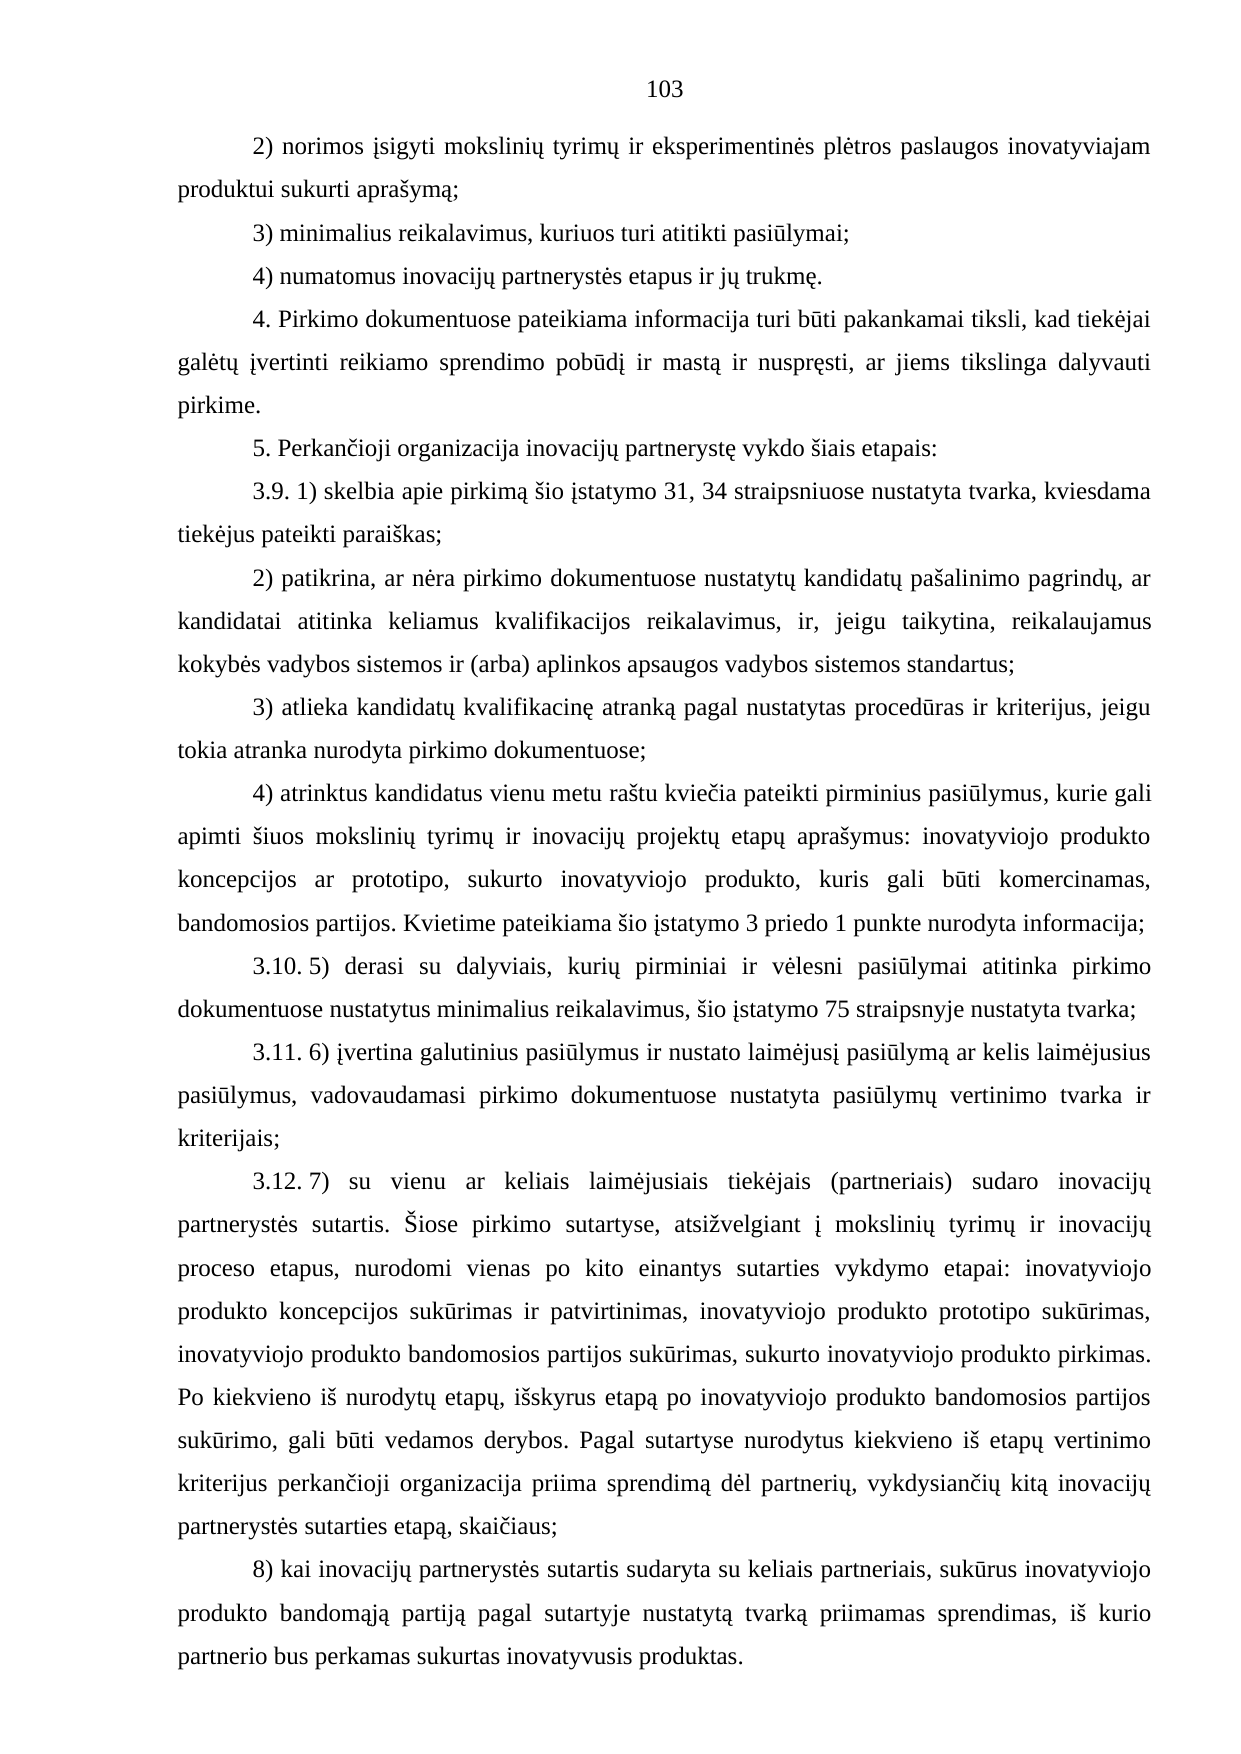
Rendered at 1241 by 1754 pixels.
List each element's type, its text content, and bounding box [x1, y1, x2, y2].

subtitle 5) derasi su dalyviais, kurių pirminiai ir vėlesni pasiūlymai atitinka pirkimo dokumentuose nustatytus minimalius reikalavimus, šio įstatymo 75 straipsnyje nustatyta tvarka; [177, 951, 1152, 1023]
text 4) numatomus inovacijų partnerystės etapus ir jų trukmę. [177, 261, 1152, 289]
text 8) kai inovacijų partnerystės sutartis sudaryta su keliais partneriais, sukūrus inovatyviojo produkto bandomąją partiją pagal sutartyje nustatytą tvarką priimamas sprendimas, iš kurio partnerio bus perkamas sukurtas inovatyvusis produktas. [177, 1554, 1152, 1669]
subtitle 6) įvertina galutinius pasiūlymus ir nustato laimėjusį pasiūlymą ar kelis laimėjusius pasiūlymus, vadovaudamasi pirkimo dokumentuose nustatyta pasiūlymų vertinimo tvarka ir kriterijais; [177, 1037, 1152, 1152]
text 2) patikrina, ar nėra pirkimo dokumentuose nustatytų kandidatų pašalinimo pagrindų, ar kandidatai atitinka keliamus kvalifikacijos reikalavimus, ir, jeigu taikytina, reikalaujamus kokybės vadybos sistemos ir (arba) aplinkos apsaugos vadybos sistemos standartus; [177, 563, 1152, 678]
subtitle 1) skelbia apie pirkimą šio įstatymo 31, 34 straipsniuose nustatyta tvarka, kviesdama tiekėjus pateikti paraiškas; [177, 476, 1152, 548]
text 4) atrinktus kandidatus vienu metu raštu kviečia pateikti pirminius pasiūlymus, kurie gali apimti šiuos mokslinių tyrimų ir inovacijų projektų etapų aprašymus: inovatyviojo produkto koncepcijos ar prototipo, sukurto inovatyviojo produkto, kuris gali būti komercinamas, bandomosios partijos. Kvietime pateikiama šio įstatymo 3 priedo 1 punkte nurodyta informacija; [177, 778, 1152, 936]
text 2) norimos įsigyti mokslinių tyrimų ir eksperimentinės plėtros paslaugos inovatyviajam produktui sukurti aprašymą; [177, 131, 1152, 203]
text 3) minimalius reikalavimus, kuriuos turi atitikti pasiūlymai; [177, 218, 1152, 246]
text 4. Pirkimo dokumentuose pateikiama informacija turi būti pakankamai tiksli, kad tiekėjai galėtų įvertinti reikiamo sprendimo pobūdį ir mastą ir nuspręsti, ar jiems tikslinga dalyvauti pirkime. [177, 304, 1152, 419]
text 5. Perkančioji organizacija inovacijų partnerystę vykdo šiais etapais: [177, 433, 1152, 462]
text 3) atlieka kandidatų kvalifikacinę atranką pagal nustatytas procedūras ir kriterijus, jeigu tokia atranka nurodyta pirkimo dokumentuose; [177, 692, 1152, 764]
subtitle 7) su vienu ar keliais laimėjusiais tiekėjais (partneriais) sudaro inovacijų partnerystės sutartis. Šiose pirkimo sutartyse, atsižvelgiant į mokslinių tyrimų ir inovacijų proceso etapus, nurodomi vienas po kito einantys sutarties vykdymo etapai: inovatyviojo produkto koncepcijos sukūrimas ir patvirtinimas, inovatyviojo produkto prototipo sukūrimas, inovatyviojo produkto bandomosios partijos sukūrimas, sukurto inovatyviojo produkto pirkimas. Po kiekvieno iš nurodytų etapų, išskyrus etapą po inovatyviojo produkto bandomosios partijos sukūrimo, gali būti vedamos derybos. Pagal sutartyse nurodytus kiekvieno iš etapų vertinimo kriterijus perkančioji organizacija priima sprendimą dėl partnerių, vykdysiančių kitą inovacijų partnerystės sutarties etapą, skaičiaus; [177, 1166, 1152, 1540]
